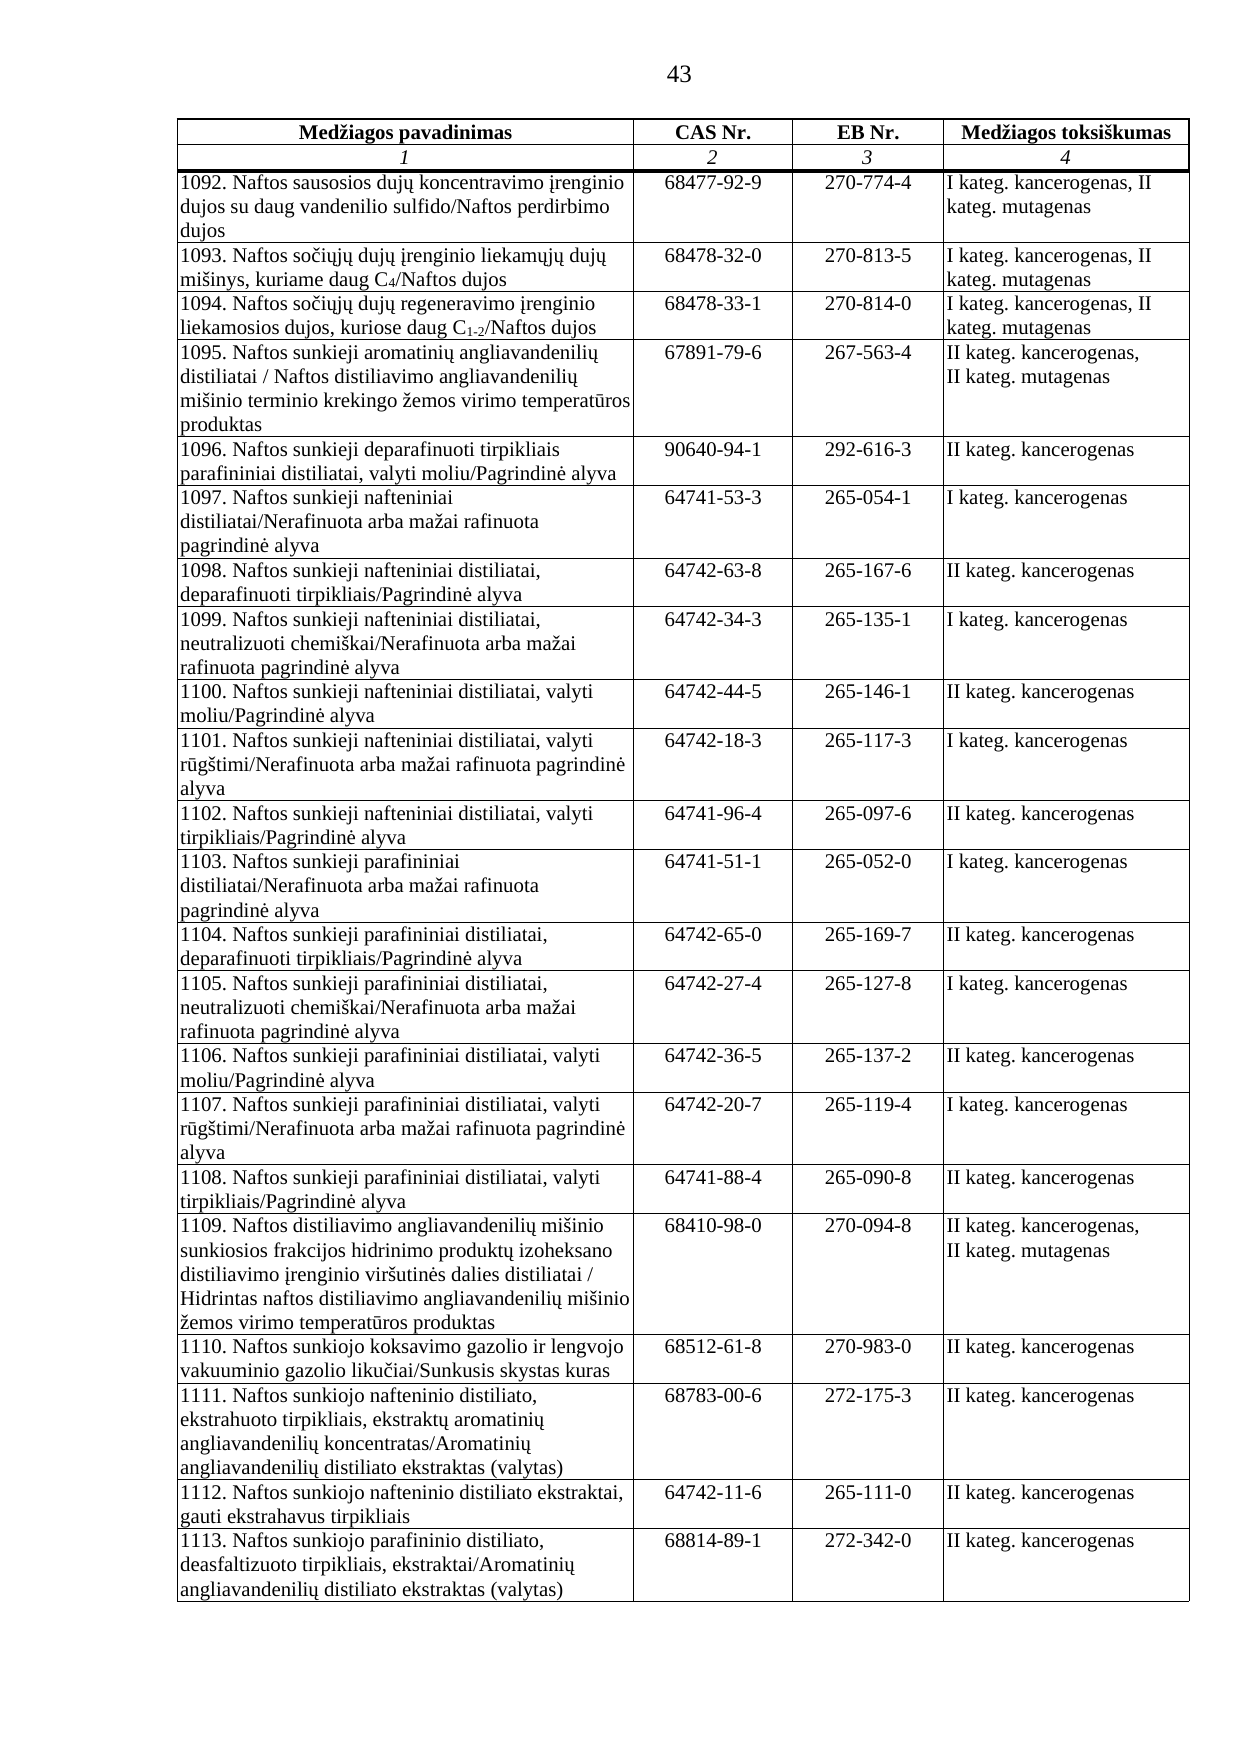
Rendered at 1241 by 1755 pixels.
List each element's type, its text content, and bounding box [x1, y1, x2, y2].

table_cell 68477-92-9 [634, 173, 792, 242]
table_cell II kateg. kancerogenas [944, 1335, 1189, 1382]
table_cell I kateg. kancerogenas [944, 850, 1189, 922]
table_cell 68410-98-0 [634, 1214, 792, 1334]
table_cell 1095. Naftos sunkieji aromatinių angliavandenilių distiliatai / Naftos distiliavimo angliavandenilių mišinio terminio krekingo žemos virimo temperatūros produktas [178, 340, 633, 436]
table_cell 64741-96-4 [634, 801, 792, 849]
table_cell 90640-94-1 [634, 437, 792, 485]
table_cell 64741-51-1 [634, 850, 792, 922]
table_cell II kateg. kancerogenas, II kateg. mutagenas [944, 340, 1189, 436]
table_cell 64742-27-4 [634, 971, 792, 1043]
table_cell 265-054-1 [793, 486, 943, 557]
table_cell 1101. Naftos sunkieji nafteniniai distiliatai, valyti rūgštimi/Nerafinuota arba mažai rafinuota pagrindinė alyva [178, 729, 633, 800]
table_cell 64742-65-0 [634, 923, 792, 970]
table_cell 64742-63-8 [634, 559, 792, 606]
table_header Medžiagos pavadinimas [178, 120, 633, 144]
table_cell I kateg. kancerogenas [944, 971, 1189, 1043]
table_cell 2 [634, 145, 792, 169]
table_cell 1112. Naftos sunkiojo nafteninio distiliato ekstraktai, gauti ekstrahavus tirpikliais [178, 1480, 633, 1528]
table_cell 1094. Naftos sočiųjų dujų regeneravimo įrenginio liekamosios dujos, kuriose daug C1-2/Naftos dujos [178, 292, 633, 339]
table_cell 1097. Naftos sunkieji nafteniniai distiliatai/Nerafinuota arba mažai rafinuota pagrindinė alyva [178, 486, 633, 557]
table_cell 1092. Naftos sausosios dujų koncentravimo įrenginio dujos su daug vandenilio sulfido/Naftos perdirbimo dujos [178, 173, 633, 242]
table_cell 64742-36-5 [634, 1044, 792, 1092]
table_cell 64741-53-3 [634, 486, 792, 557]
table_cell I kateg. kancerogenas [944, 1093, 1189, 1164]
table_cell 292-616-3 [793, 437, 943, 485]
table_cell 1098. Naftos sunkieji nafteniniai distiliatai, deparafinuoti tirpikliais/Pagrindinė alyva [178, 559, 633, 606]
table_header Medžiagos toksiškumas [944, 120, 1188, 144]
table_cell 3 [793, 145, 943, 169]
table_cell 1103. Naftos sunkieji parafininiai distiliatai/Nerafinuota arba mažai rafinuota pagrindinė alyva [178, 850, 633, 922]
table_cell 1110. Naftos sunkiojo koksavimo gazolio ir lengvojo vakuuminio gazolio likučiai/Sunkusis skystas kuras [178, 1335, 633, 1382]
table_header EB Nr. [793, 120, 943, 144]
table_cell 265-135-1 [793, 607, 943, 679]
table_cell 1107. Naftos sunkieji parafininiai distiliatai, valyti rūgštimi/Nerafinuota arba mažai rafinuota pagrindinė alyva [178, 1093, 633, 1164]
table_cell 265-111-0 [793, 1480, 943, 1528]
table_cell I kateg. kancerogenas [944, 607, 1189, 679]
table_cell 265-127-8 [793, 971, 943, 1043]
table_cell 272-342-0 [793, 1529, 943, 1601]
table_cell II kateg. kancerogenas [944, 1165, 1189, 1213]
table_cell 270-983-0 [793, 1335, 943, 1382]
table_cell 1113. Naftos sunkiojo parafininio distiliato, deasfaltizuoto tirpikliais, ekstraktai/Aromatinių angliavandenilių distiliato ekstraktas (valytas) [178, 1529, 633, 1601]
table_cell II kateg. kancerogenas [944, 1480, 1189, 1528]
table_cell 68478-32-0 [634, 243, 792, 291]
table_cell 64742-18-3 [634, 729, 792, 800]
table_cell II kateg. kancerogenas [944, 437, 1189, 485]
table_cell 1093. Naftos sočiųjų dujų įrenginio liekamųjų dujų mišinys, kuriame daug C4/Naftos dujos [178, 243, 633, 291]
table_cell 270-094-8 [793, 1214, 943, 1334]
table_cell 265-052-0 [793, 850, 943, 922]
table_cell 68783-00-6 [634, 1384, 792, 1479]
table_cell 1106. Naftos sunkieji parafininiai distiliatai, valyti moliu/Pagrindinė alyva [178, 1044, 633, 1092]
table_cell II kateg. kancerogenas [944, 559, 1189, 606]
table_cell I kateg. kancerogenas, II kateg. mutagenas [944, 243, 1189, 291]
table_cell I kateg. kancerogenas, II kateg. mutagenas [944, 292, 1189, 339]
table_header CAS Nr. [634, 120, 792, 144]
table_cell 1100. Naftos sunkieji nafteniniai distiliatai, valyti moliu/Pagrindinė alyva [178, 680, 633, 727]
table_cell 265-146-1 [793, 680, 943, 727]
table_cell II kateg. kancerogenas [944, 1529, 1189, 1601]
table_cell 270-813-5 [793, 243, 943, 291]
table_cell 265-137-2 [793, 1044, 943, 1092]
table_cell II kateg. kancerogenas [944, 1384, 1189, 1479]
table_cell 64741-88-4 [634, 1165, 792, 1213]
table_cell II kateg. kancerogenas [944, 801, 1189, 849]
table_cell 68478-33-1 [634, 292, 792, 339]
table_cell 272-175-3 [793, 1384, 943, 1479]
table_cell 68814-89-1 [634, 1529, 792, 1601]
table_cell I kateg. kancerogenas, II kateg. mutagenas [944, 173, 1189, 242]
table_cell 1111. Naftos sunkiojo nafteninio distiliato, ekstrahuoto tirpikliais, ekstraktų aromatinių angliavandenilių koncentratas/Aromatinių angliavandenilių distiliato ekstraktas (valytas) [178, 1384, 633, 1479]
table_cell I kateg. kancerogenas [944, 486, 1189, 557]
table_cell II kateg. kancerogenas [944, 923, 1189, 970]
table_cell 265-167-6 [793, 559, 943, 606]
table_cell 265-119-4 [793, 1093, 943, 1164]
table_cell 270-774-4 [793, 173, 943, 242]
table_cell 265-090-8 [793, 1165, 943, 1213]
table_cell 270-814-0 [793, 292, 943, 339]
table_cell II kateg. kancerogenas, II kateg. mutagenas [944, 1214, 1189, 1334]
table_cell II kateg. kancerogenas [944, 680, 1189, 727]
table_cell 4 [944, 145, 1188, 169]
table_cell I kateg. kancerogenas [944, 729, 1189, 800]
table_cell 1109. Naftos distiliavimo angliavandenilių mišinio sunkiosios frakcijos hidrinimo produktų izoheksano distiliavimo įrenginio viršutinės dalies distiliatai / Hidrintas naftos distiliavimo angliavandenilių mišinio žemos virimo temperatūros produktas [178, 1214, 633, 1334]
table_cell 64742-34-3 [634, 607, 792, 679]
table_cell 267-563-4 [793, 340, 943, 436]
table_cell 64742-11-6 [634, 1480, 792, 1528]
table_cell 1108. Naftos sunkieji parafininiai distiliatai, valyti tirpikliais/Pagrindinė alyva [178, 1165, 633, 1213]
table_cell 1099. Naftos sunkieji nafteniniai distiliatai, neutralizuoti chemiškai/Nerafinuota arba mažai rafinuota pagrindinė alyva [178, 607, 633, 679]
table_cell 265-117-3 [793, 729, 943, 800]
table_cell 1105. Naftos sunkieji parafininiai distiliatai, neutralizuoti chemiškai/Nerafinuota arba mažai rafinuota pagrindinė alyva [178, 971, 633, 1043]
table_cell 1 [178, 145, 633, 169]
table_cell 1096. Naftos sunkieji deparafinuoti tirpikliais parafininiai distiliatai, valyti moliu/Pagrindinė alyva [178, 437, 633, 485]
table_cell 64742-20-7 [634, 1093, 792, 1164]
table_cell 1102. Naftos sunkieji nafteniniai distiliatai, valyti tirpikliais/Pagrindinė alyva [178, 801, 633, 849]
table_cell 67891-79-6 [634, 340, 792, 436]
table_cell II kateg. kancerogenas [944, 1044, 1189, 1092]
table_cell 265-169-7 [793, 923, 943, 970]
table_cell 68512-61-8 [634, 1335, 792, 1382]
table_cell 1104. Naftos sunkieji parafininiai distiliatai, deparafinuoti tirpikliais/Pagrindinė alyva [178, 923, 633, 970]
table_cell 64742-44-5 [634, 680, 792, 727]
table_cell 265-097-6 [793, 801, 943, 849]
